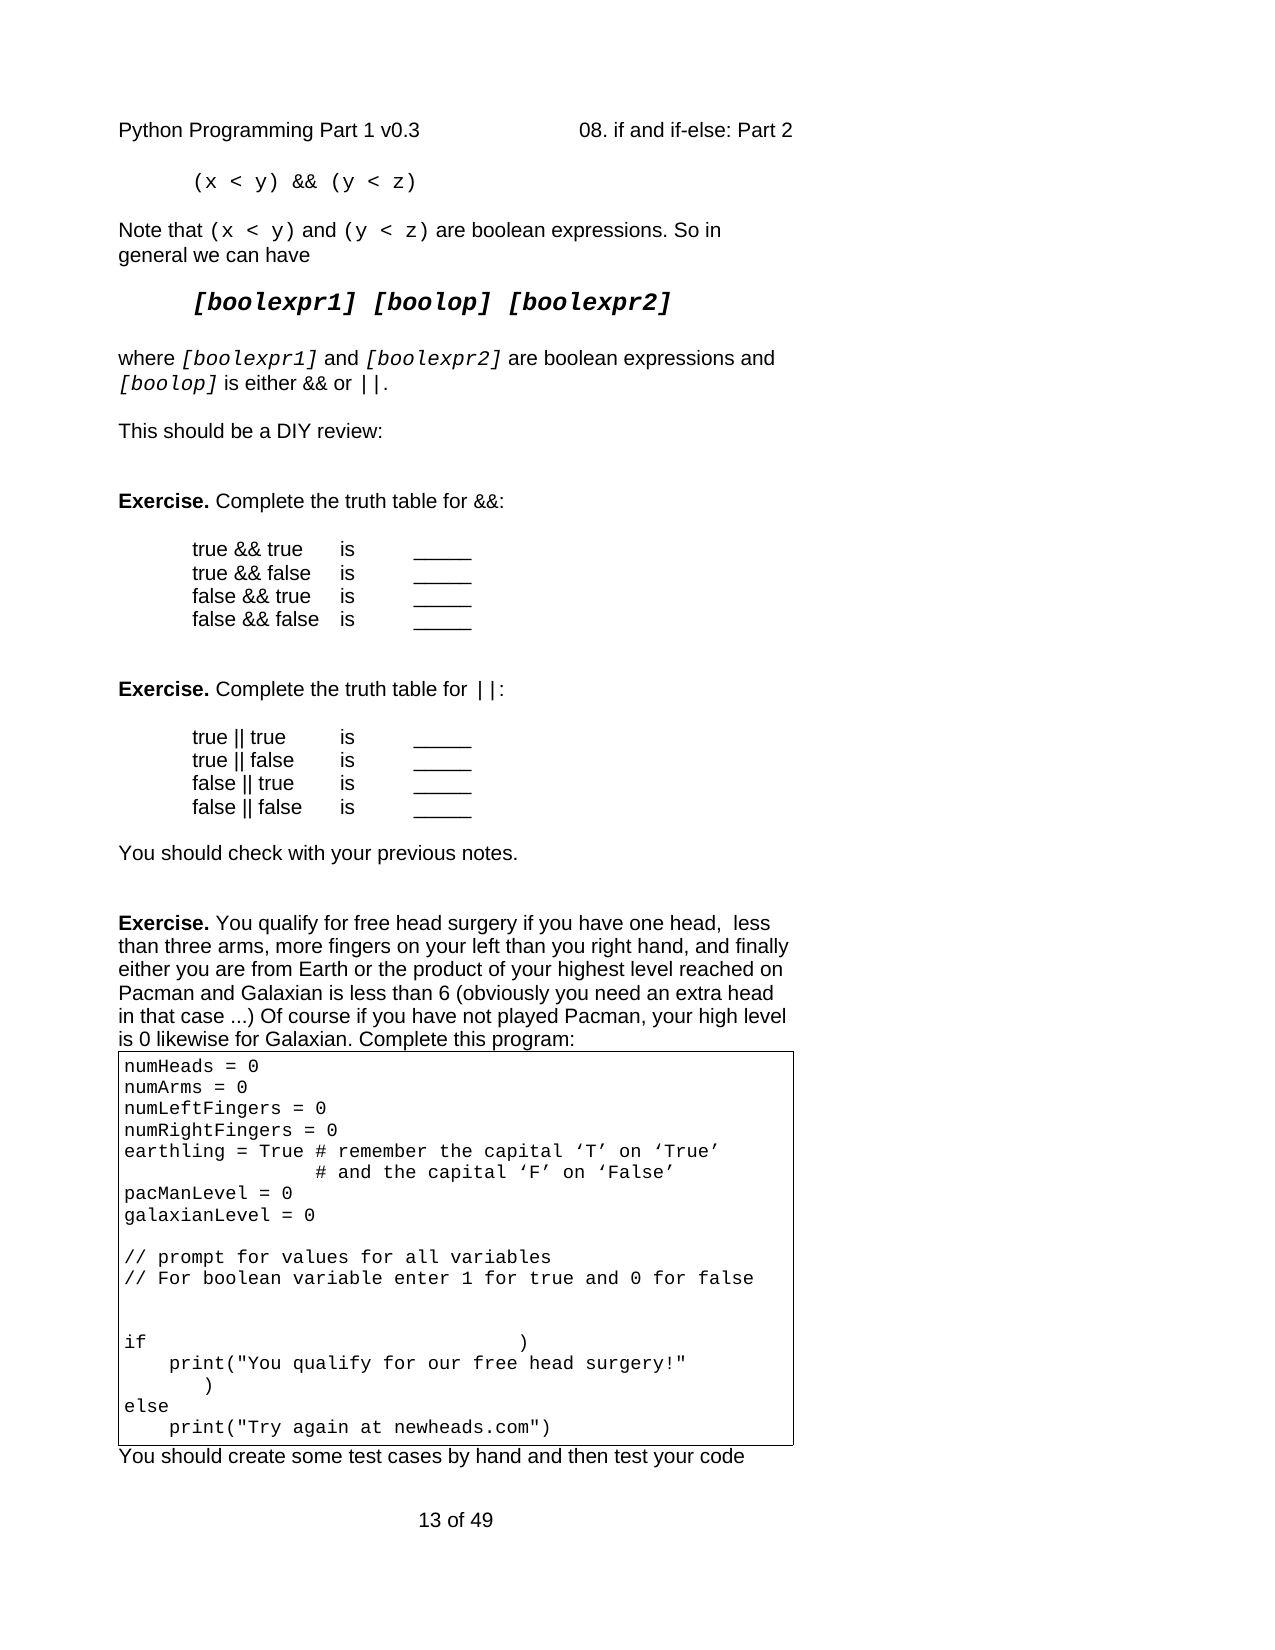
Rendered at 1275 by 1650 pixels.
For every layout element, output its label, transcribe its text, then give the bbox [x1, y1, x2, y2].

text true && true is _____ [118, 538, 793, 561]
text This should be a DIY review: [118, 420, 793, 443]
text true || true is _____ [118, 726, 793, 749]
text Note that (x < y) and (y < z) are boolean expressions. So in general we can have [118, 218, 793, 266]
table_header numHeads = 0 numArms = 0 numLeftFingers = 0 numRightFingers = 0 earthling = True # remember the capital ‘T’ on ‘True’ # and the capital ‘F’ on ‘False’ pacManLevel = 0 galaxianLevel = 0 // prompt for values for all variables // For boolean variable enter 1 for true and 0 for false if ) print("You qualify for our free head surgery!" ) else print("Try again at newheads.com") [119, 1052, 793, 1445]
text Exercise. You qualify for free head surgery if you have one head, less than three arms, more fingers on your left than you right hand, and finally either you are from Earth or the product of your highest level reached on Pacman and Galaxian is less than 6 (obviously you need an extra head in that case ...) Of course if you have not played Pacman, your high level is 0 likewise for Galaxian. Complete this program: [118, 911, 793, 1051]
text false && true is _____ [118, 584, 793, 607]
text You should create some test cases by hand and then test your code [118, 1446, 793, 1468]
text You should check with your previous notes. [118, 842, 793, 865]
text Exercise. Complete the truth table for &&: [118, 489, 793, 514]
text false || true is _____ [118, 772, 793, 795]
text (x < y) && (y < z) [118, 171, 793, 194]
text true && false is _____ [118, 561, 793, 584]
text Exercise. Complete the truth table for ||: [118, 677, 793, 702]
text true || false is _____ [118, 749, 793, 772]
text false || false is _____ [118, 795, 793, 818]
text [boolexpr1] [boolop] [boolexpr2] [118, 290, 793, 318]
text false && false is _____ [118, 607, 793, 631]
text where [boolexpr1] and [boolexpr2] are boolean expressions and [boolop] is either && or ||. [118, 346, 793, 397]
